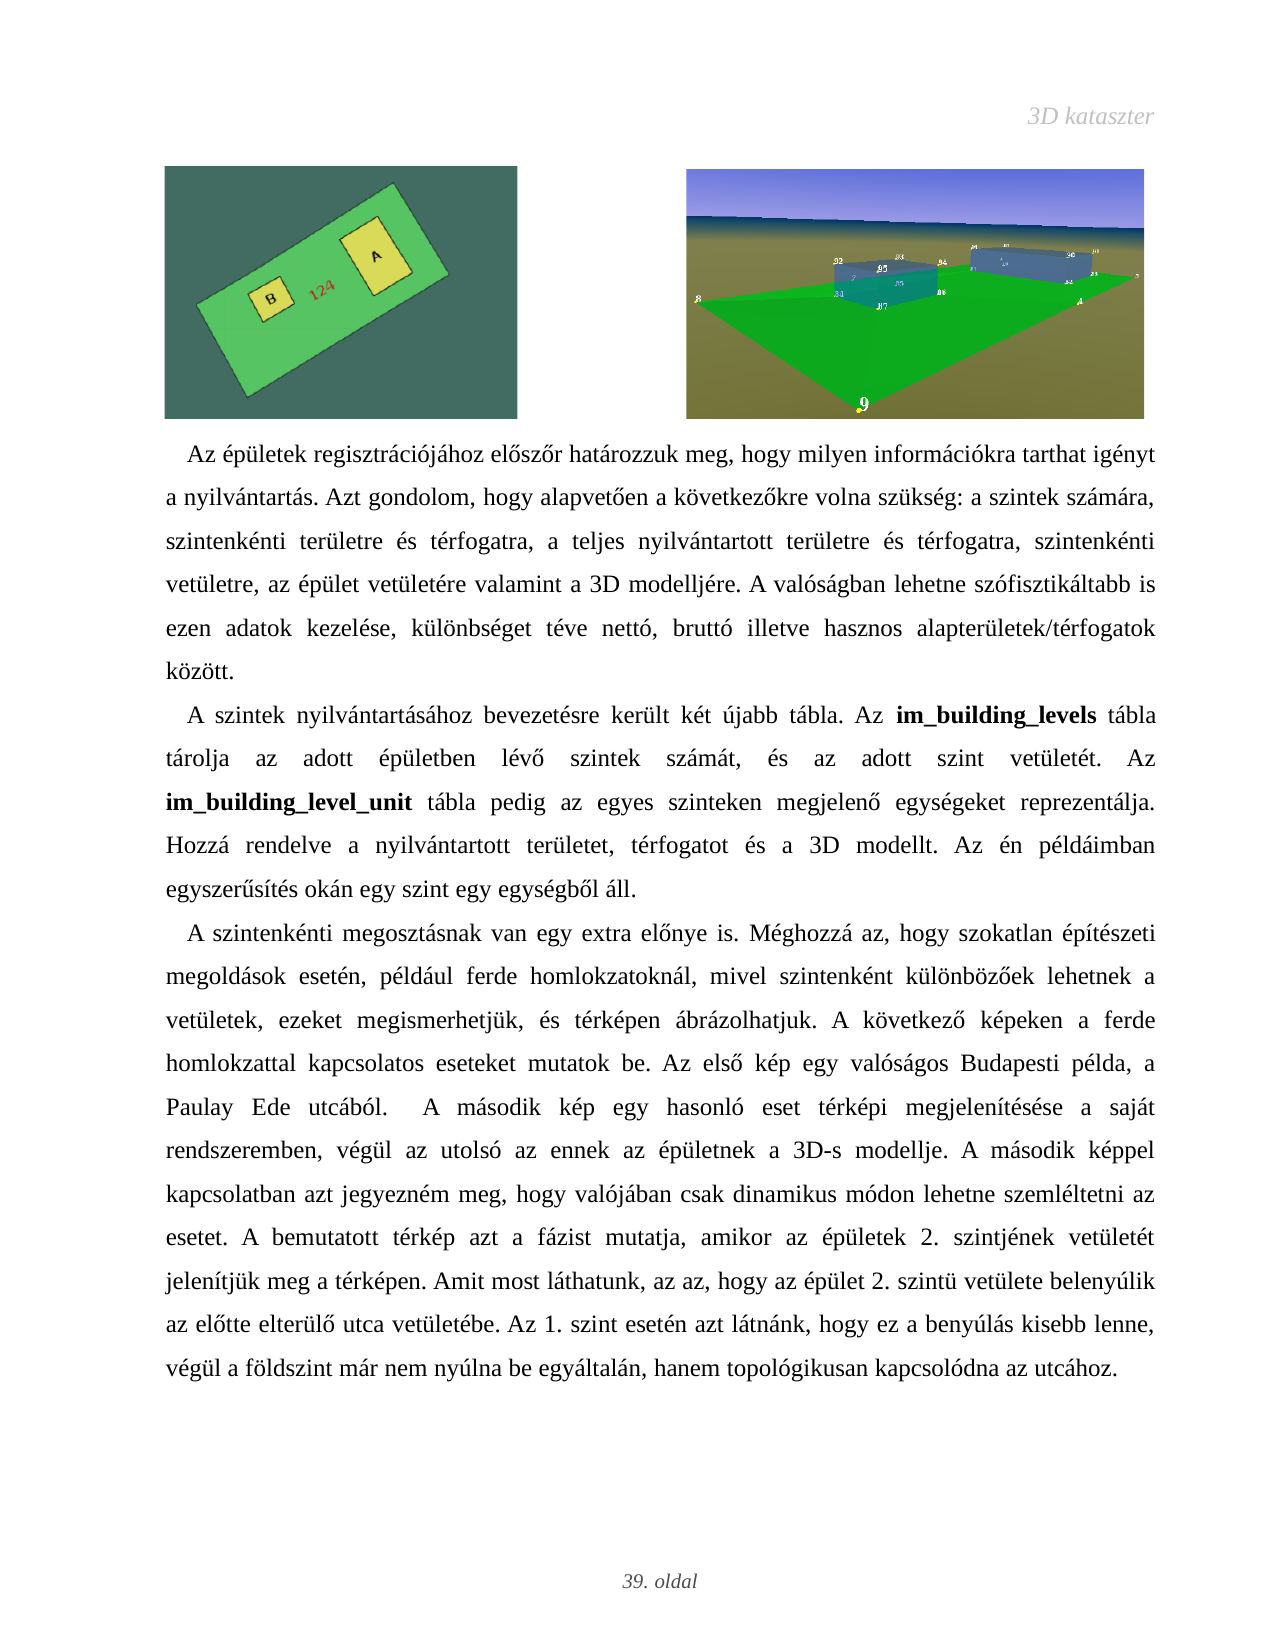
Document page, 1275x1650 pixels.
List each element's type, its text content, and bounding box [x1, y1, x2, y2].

text A szintenkénti megosztásnak van egy extra előnye is. Méghozzá az, hogy szokatlan építészeti megoldások esetén, például ferde homlokzatoknál, mivel szintenként különbözőek lehetnek a vetületek, ezeket megismerhetjük, és térképen ábrázolhatjuk. A következő képeken a ferde homlokzattal kapcsolatos eseteket mutatok be. Az első kép egy valóságos Budapesti példa, a Paulay Ede utcából. A második kép egy hasonló eset térképi megjelenítésése a saját rendszeremben, végül az utolsó az ennek az épületnek a 3D-s modellje. A második képpel kapcsolatban azt jegyezném meg, hogy valójában csak dinamikus módon lehetne szemléltetni az esetet. A bemutatott térkép azt a fázist mutatja, amikor az épületek 2. szintjének vetületét jelenítjük meg a térképen. Amit most láthatunk, az az, hogy az épület 2. szintü vetülete belenyúlik az előtte elterülő utca vetületébe. Az 1. szint esetén azt látnánk, hogy ez a benyúlás kisebb lenne, végül a földszint már nem nyúlna be egyáltalán, hanem topológikusan kapcsolódna az utcához. [166, 917, 1156, 1382]
picture [686, 169, 1145, 419]
text A szintek nyilvántartásához bevezetésre került két újabb tábla. Az im_building_levels tábla tárolja az adott épületben lévő szintek számát, és az adott szint vetületét. Az im_building_level_unit tábla pedig az egyes szinteken megjelenő egységeket reprezentálja. Hozzá rendelve a nyilvántartott területet, térfogatot és a 3D modellt. Az én példáimban egyszerűsítés okán egy szint egy egységből áll. [166, 700, 1156, 903]
text Az épületek regisztrációjához előszőr határozzuk meg, hogy milyen információkra tarthat igényt a nyilvántartás. Azt gondolom, hogy alapvetően a következőkre volna szükség: a szintek számára, szintenkénti területre és térfogatra, a teljes nyilvántartott területre és térfogatra, szintenkénti vetületre, az épület vetületére valamint a 3D modelljére. A valóságban lehetne szófisztikáltabb is ezen adatok kezelése, különbséget téve nettó, bruttó illetve hasznos alapterületek/térfogatok között. [166, 438, 1156, 685]
picture [164, 166, 518, 419]
